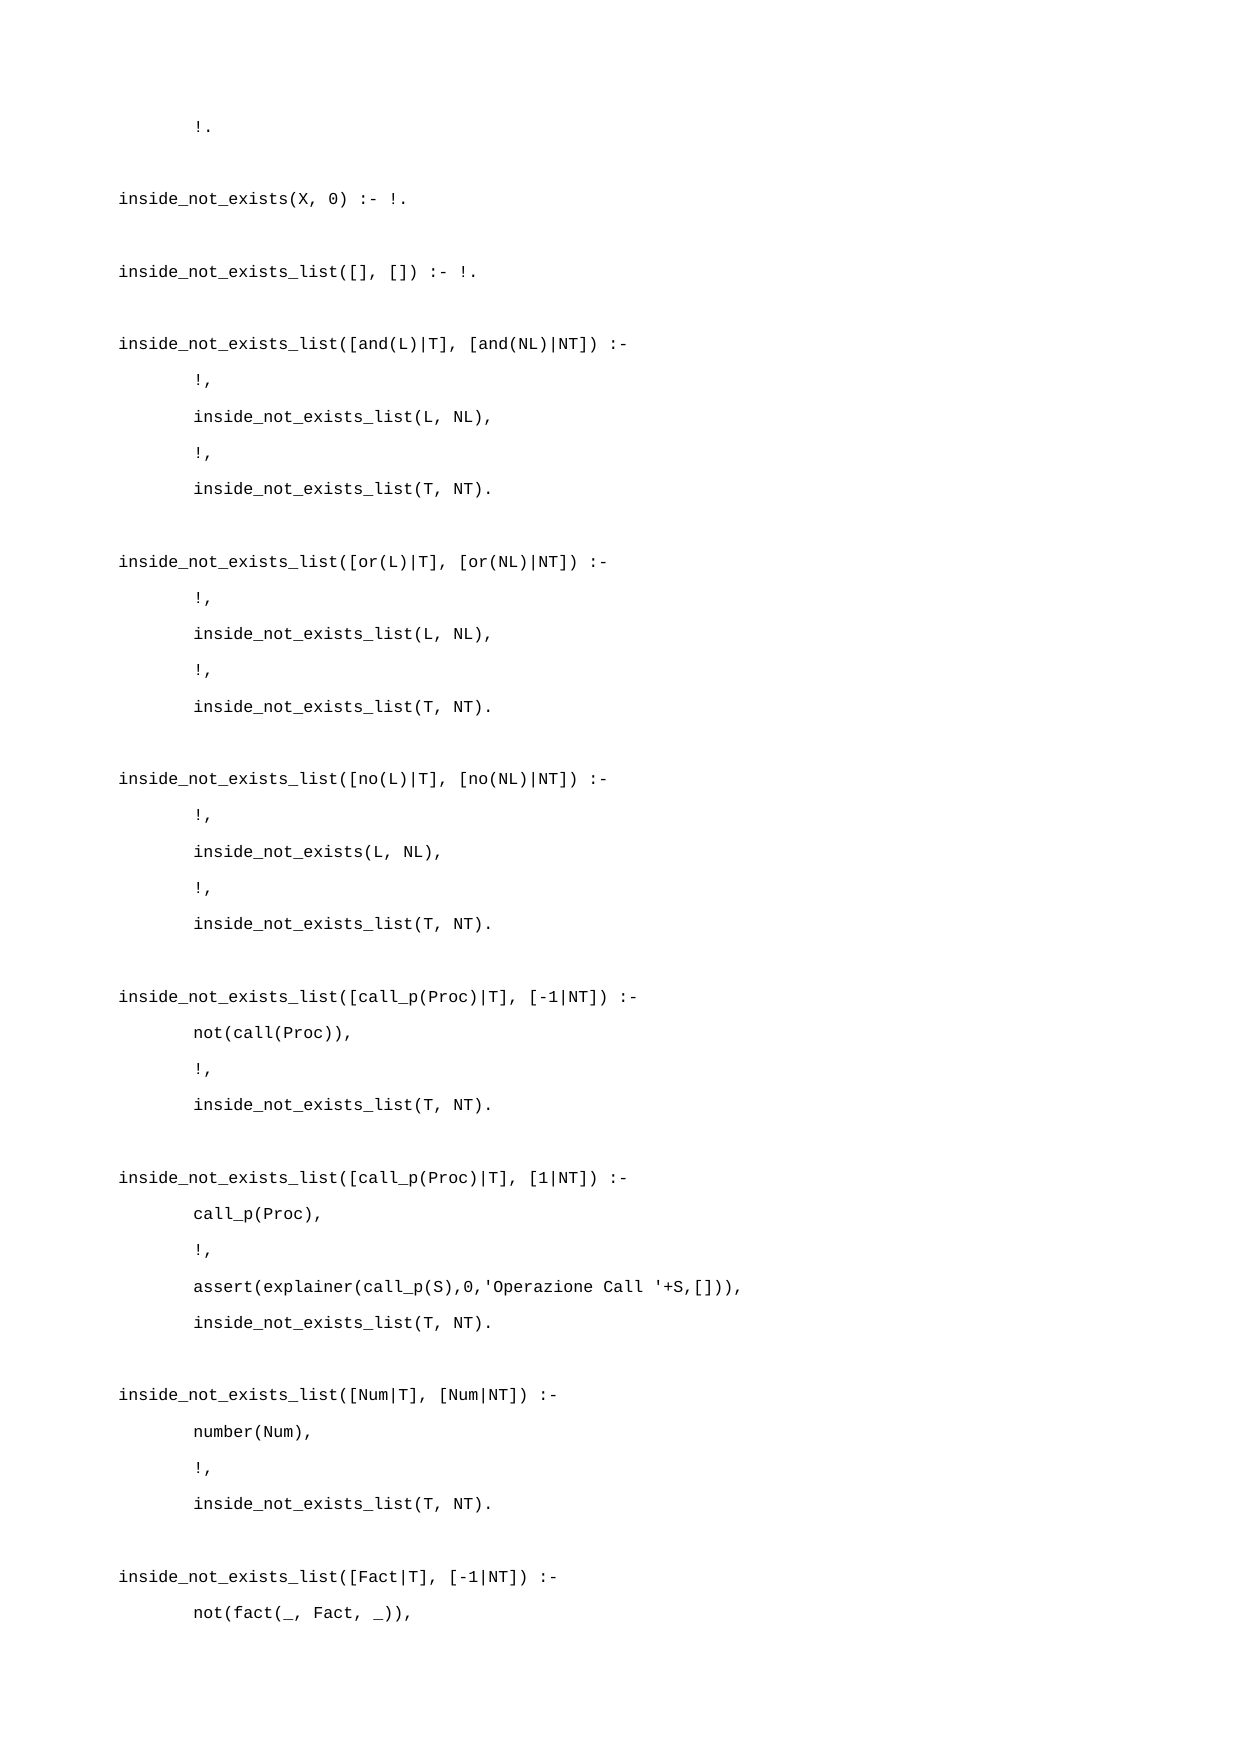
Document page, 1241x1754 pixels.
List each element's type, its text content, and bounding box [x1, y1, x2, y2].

text !, [118, 372, 1122, 391]
text inside_not_exists(X, 0) :- !. [118, 191, 1122, 209]
text !, [118, 1459, 1122, 1478]
text not(fact(_, Fact, _)), [118, 1604, 1122, 1623]
text inside_not_exists_list(T, NT). [118, 916, 1122, 934]
text inside_not_exists_list(T, NT). [118, 1097, 1122, 1116]
text inside_not_exists_list(T, NT). [118, 481, 1122, 499]
text inside_not_exists_list(L, NL), [118, 626, 1122, 644]
text !, [118, 1061, 1122, 1079]
text !, [118, 807, 1122, 826]
text !, [118, 879, 1122, 898]
text inside_not_exists_list([Fact|T], [-1|NT]) :- [118, 1568, 1122, 1587]
text inside_not_exists_list([], []) :- !. [118, 263, 1122, 282]
text inside_not_exists_list(T, NT). [118, 698, 1122, 717]
text !, [118, 444, 1122, 463]
text inside_not_exists_list(L, NL), [118, 408, 1122, 427]
text !, [118, 662, 1122, 681]
text inside_not_exists_list(T, NT). [118, 1314, 1122, 1333]
text call_p(Proc), [118, 1206, 1122, 1224]
text number(Num), [118, 1423, 1122, 1442]
text inside_not_exists_list(T, NT). [118, 1496, 1122, 1514]
text inside_not_exists(L, NL), [118, 843, 1122, 862]
text !. [118, 118, 1122, 137]
text inside_not_exists_list([and(L)|T], [and(NL)|NT]) :- [118, 336, 1122, 354]
text !, [118, 1242, 1122, 1261]
text not(call(Proc)), [118, 1024, 1122, 1043]
text !, [118, 589, 1122, 608]
text inside_not_exists_list([call_p(Proc)|T], [-1|NT]) :- [118, 988, 1122, 1007]
text inside_not_exists_list([call_p(Proc)|T], [1|NT]) :- [118, 1169, 1122, 1188]
text inside_not_exists_list([or(L)|T], [or(NL)|NT]) :- [118, 553, 1122, 572]
text inside_not_exists_list([Num|T], [Num|NT]) :- [118, 1387, 1122, 1406]
text inside_not_exists_list([no(L)|T], [no(NL)|NT]) :- [118, 771, 1122, 789]
text assert(explainer(call_p(S),0,'Operazione Call '+S,[])), [118, 1278, 1122, 1297]
